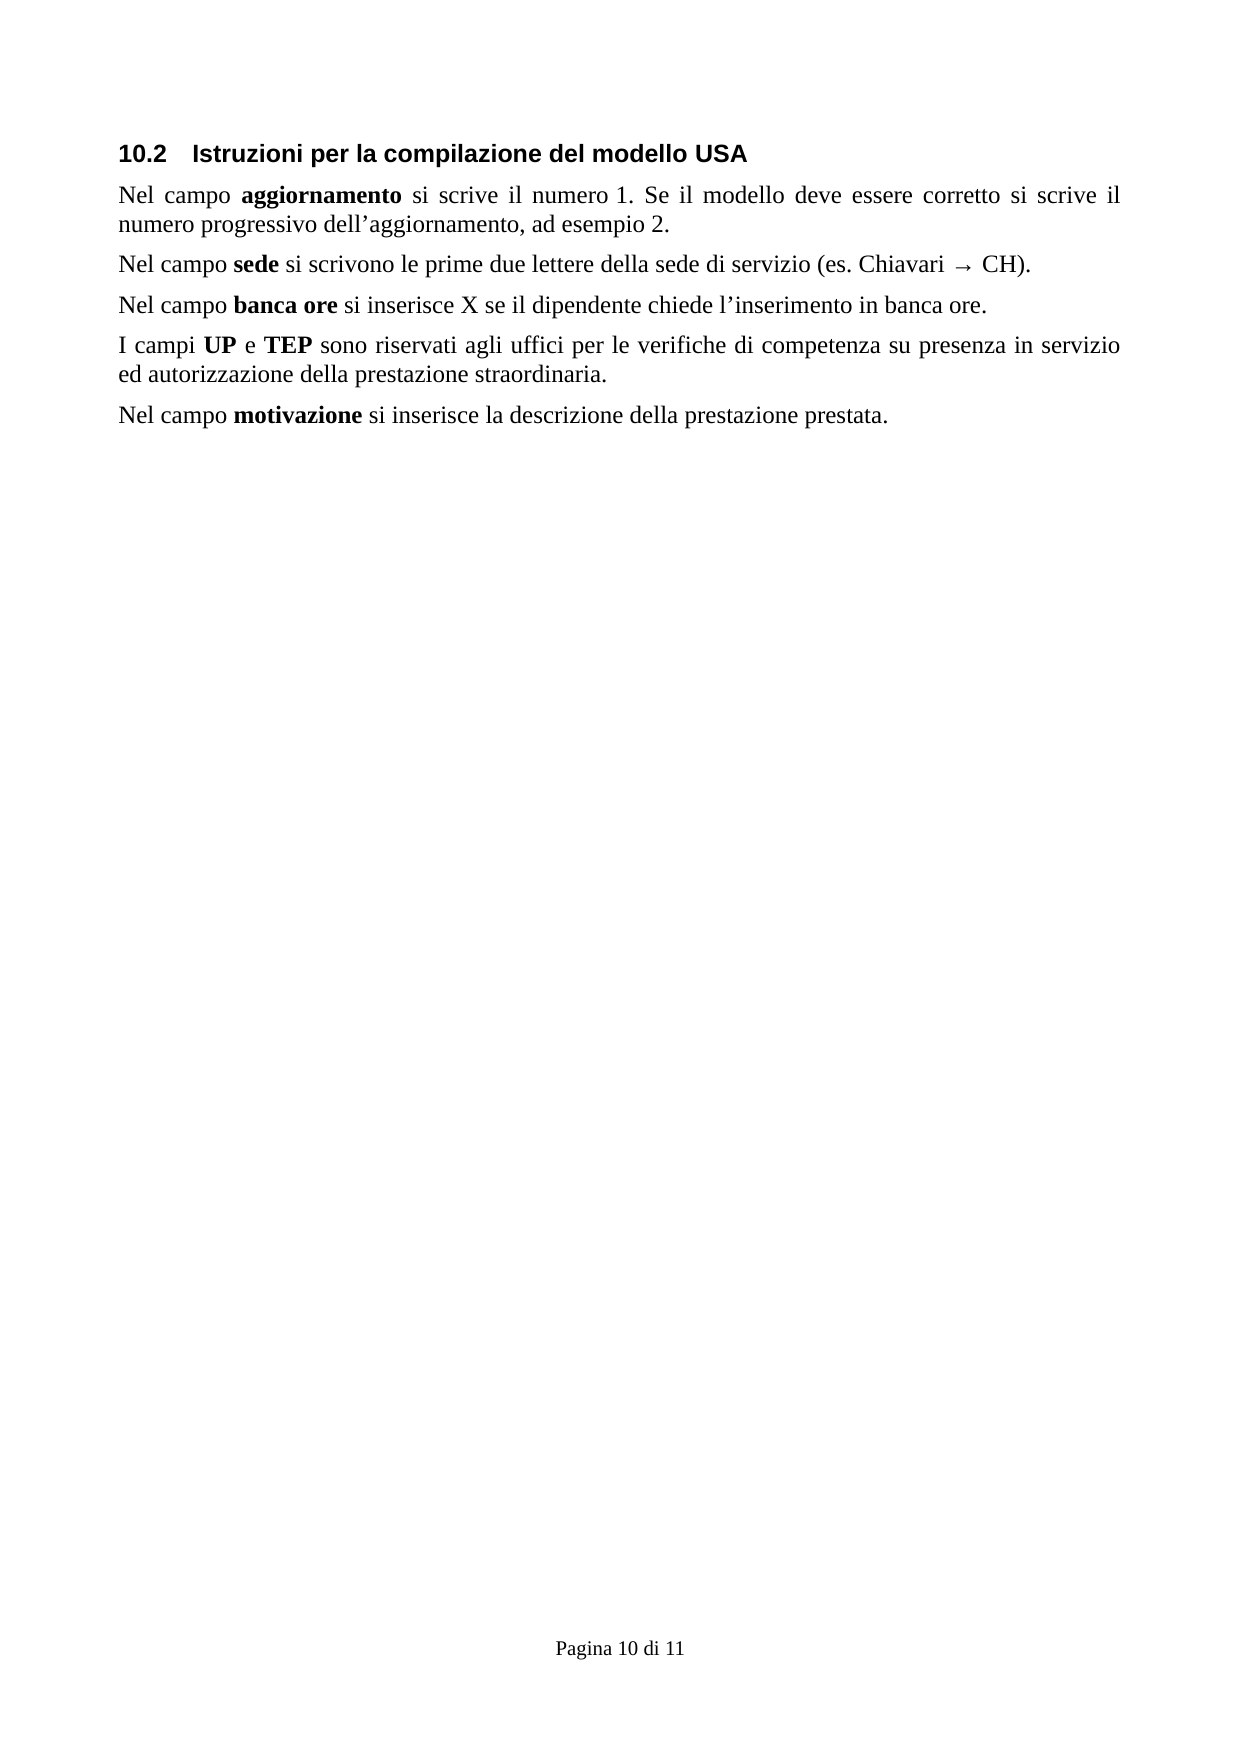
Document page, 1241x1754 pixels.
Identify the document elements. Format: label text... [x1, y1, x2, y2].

text Nel campo motivazione si inserisce la descrizione della prestazione prestata. [118, 400, 1122, 428]
text Nel campo aggiornamento si scrive il numero 1. Se il modello deve essere corretto si scrive il numero progressivo dell’aggiornamento, ad esempio 2. [118, 180, 1122, 238]
text I campi UP e TEP sono riservati agli uffici per le verifiche di competenza su presenza in servizio ed autorizzazione della prestazione straordinaria. [118, 331, 1122, 388]
text Nel campo sede si scrivono le prime due lettere della sede di servizio (es. Chiavari → CH). [118, 249, 1122, 278]
subtitle Istruzioni per la compilazione del modello USA [118, 139, 1122, 168]
text Nel campo banca ore si inserisce X se il dipendente chiede l’inserimento in banca ore. [118, 290, 1122, 319]
